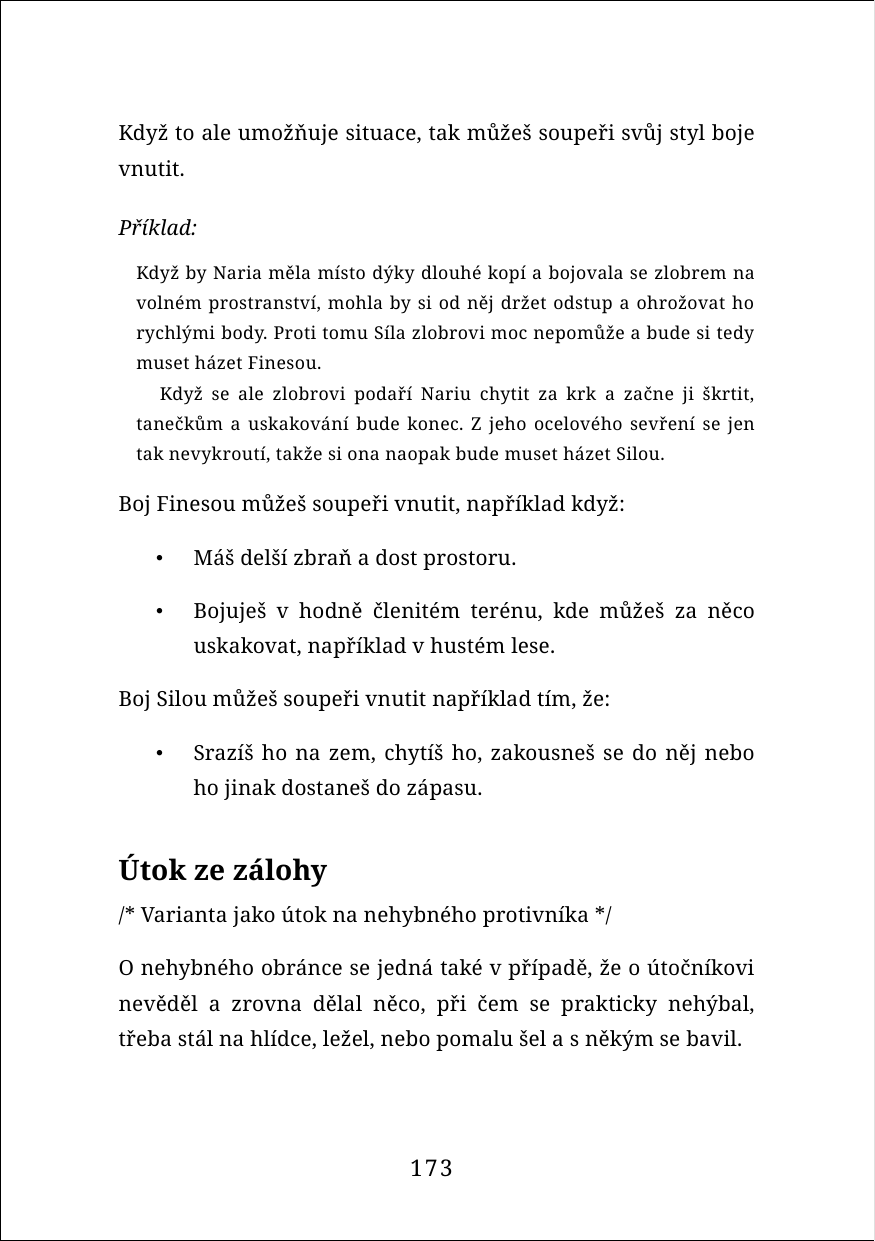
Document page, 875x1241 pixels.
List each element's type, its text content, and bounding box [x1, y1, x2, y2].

text Boj Silou můžeš soupeři vnutit například tím, že: [118, 684, 756, 713]
text O nehybného obránce se jedná také v případě, že o útočníkovi nevěděl a zrovna dělal něco, při čem se prakticky nehýbal, třeba stál na hlídce, ležel, nebo pomalu šel a s někým se bavil. [118, 953, 756, 1053]
text Když by Naria měla místo dýky dlouhé kopí a bojovala se zlobrem na volném prostranství, mohla by si od něj držet odstup a ohrožovat ho rychlými body. Proti tomu Síla zlobrovi moc nepomůže a bude si tedy muset házet Finesou. Když se ale zlobrovi podaří Nariu chytit za krk a začne ji škrtit, tanečkům a uskakování bude konec. Z jeho ocelového sevření se jen tak nevykroutí, takže si ona naopak bude muset házet Silou. [136, 260, 756, 466]
list Máš delší zbraň a dost prostoru. [156, 543, 756, 571]
list Bojuješ v hodně členitém terénu, kde můžeš za něco uskakovat, například v hustém lese. [156, 596, 756, 660]
text /* Varianta jako útok na nehybného protivníka */ [118, 900, 756, 929]
text Příklad: [118, 213, 756, 241]
subtitle Útok ze zálohy [118, 850, 756, 888]
text Když to ale umožňuje situace, tak můžeš soupeři svůj styl boje vnutit. [118, 118, 756, 182]
list Srazíš ho na zem, chytíš ho, zakousneš se do něj nebo ho jinak dostaneš do zápasu. [156, 738, 756, 802]
text Boj Finesou můžeš soupeři vnutit, například když: [118, 489, 756, 518]
